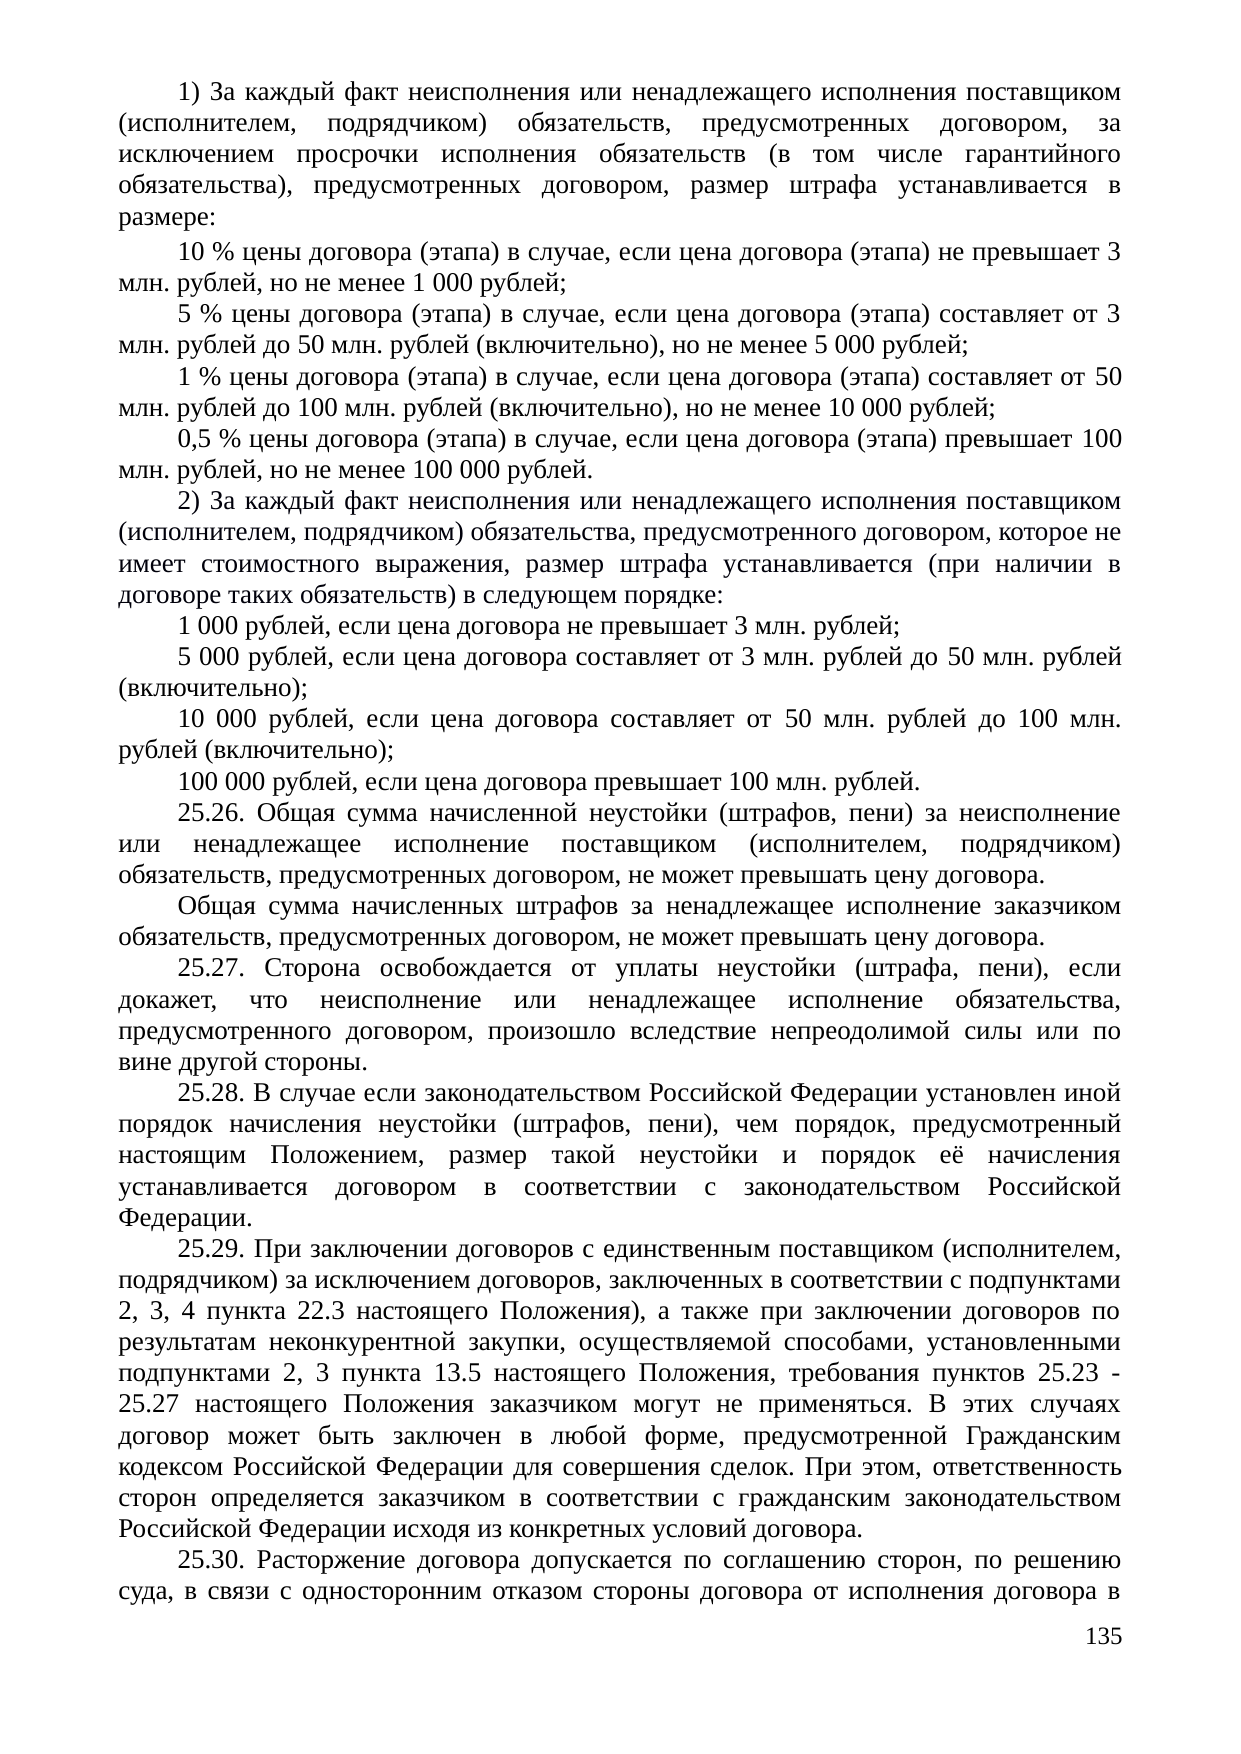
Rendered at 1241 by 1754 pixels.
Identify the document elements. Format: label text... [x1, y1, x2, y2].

text 10 000 рублей, если цена договора составляет от 50 млн. рублей до 100 млн. рублей (включительно); [118, 702, 1122, 765]
text 5 % цены договора (этапа) в случае, если цена договора (этапа) составляет от 3 млн. рублей до 50 млн. рублей (включительно), но не менее 5 000 рублей; [118, 297, 1122, 360]
text Общая сумма начисленных штрафов за ненадлежащее исполнение заказчиком обязательств, предусмотренных договором, не может превышать цену договора. [118, 889, 1122, 952]
text 25.29. При заключении договоров с единственным поставщиком (исполнителем, подрядчиком) за исключением договоров, заключенных в соответствии с подпунктами 2, 3, 4 пункта 22.3 настоящего Положения), а также при заключении договоров по результатам неконкурентной закупки, осуществляемой способами, установленными подпунктами 2, 3 пункта 13.5 настоящего Положения, требования пунктов 25.23 - 25.27 настоящего Положения заказчиком могут не применяться. В этих случаях договор может быть заключен в любой форме, предусмотренной Гражданским кодексом Российской Федерации для совершения сделок. При этом, ответственность сторон определяется заказчиком в соответствии с гражданским законодательством Российской Федерации исходя из конкретных условий договора. [118, 1232, 1122, 1543]
text 2) За каждый факт неисполнения или ненадлежащего исполнения поставщиком (исполнителем, подрядчиком) обязательства, предусмотренного договором, которое не имеет стоимостного выражения, размер штрафа устанавливается (при наличии в договоре таких обязательств) в следующем порядке: [118, 484, 1122, 609]
text 5 000 рублей, если цена договора составляет от 3 млн. рублей до 50 млн. рублей (включительно); [118, 640, 1122, 702]
text 10 % цены договора (этапа) в случае, если цена договора (этапа) не превышает 3 млн. рублей, но не менее 1 000 рублей; [118, 235, 1122, 297]
text 1) За каждый факт неисполнения или ненадлежащего исполнения поставщиком (исполнителем, подрядчиком) обязательств, предусмотренных договором, за исключением просрочки исполнения обязательств (в том числе гарантийного обязательства), предусмотренных договором, размер штрафа устанавливается в размере: [118, 75, 1122, 231]
text 25.27. Сторона освобождается от уплаты неустойки (штрафа, пени), если докажет, что неисполнение или ненадлежащее исполнение обязательства, предусмотренного договором, произошло вследствие непреодолимой силы или по вине другой стороны. [118, 952, 1122, 1076]
text 25.28. В случае если законодательством Российской Федерации установлен иной порядок начисления неустойки (штрафов, пени), чем порядок, предусмотренный настоящим Положением, размер такой неустойки и порядок её начисления устанавливается договором в соответствии с законодательством Российской Федерации. [118, 1076, 1122, 1232]
text 1 000 рублей, если цена договора не превышает 3 млн. рублей; [118, 609, 1122, 640]
text 1 % цены договора (этапа) в случае, если цена договора (этапа) составляет от 50 млн. рублей до 100 млн. рублей (включительно), но не менее 10 000 рублей; [118, 360, 1122, 422]
text 0,5 % цены договора (этапа) в случае, если цена договора (этапа) превышает 100 млн. рублей, но не менее 100 000 рублей. [118, 422, 1122, 484]
text 25.26. Общая сумма начисленной неустойки (штрафов, пени) за неисполнение или ненадлежащее исполнение поставщиком (исполнителем, подрядчиком) обязательств, предусмотренных договором, не может превышать цену договора. [118, 796, 1122, 889]
text 25.30. Расторжение договора допускается по соглашению сторон, по решению суда, в связи с односторонним отказом стороны договора от исполнения договора в [118, 1543, 1122, 1606]
text 100 000 рублей, если цена договора превышает 100 млн. рублей. [118, 765, 1122, 796]
